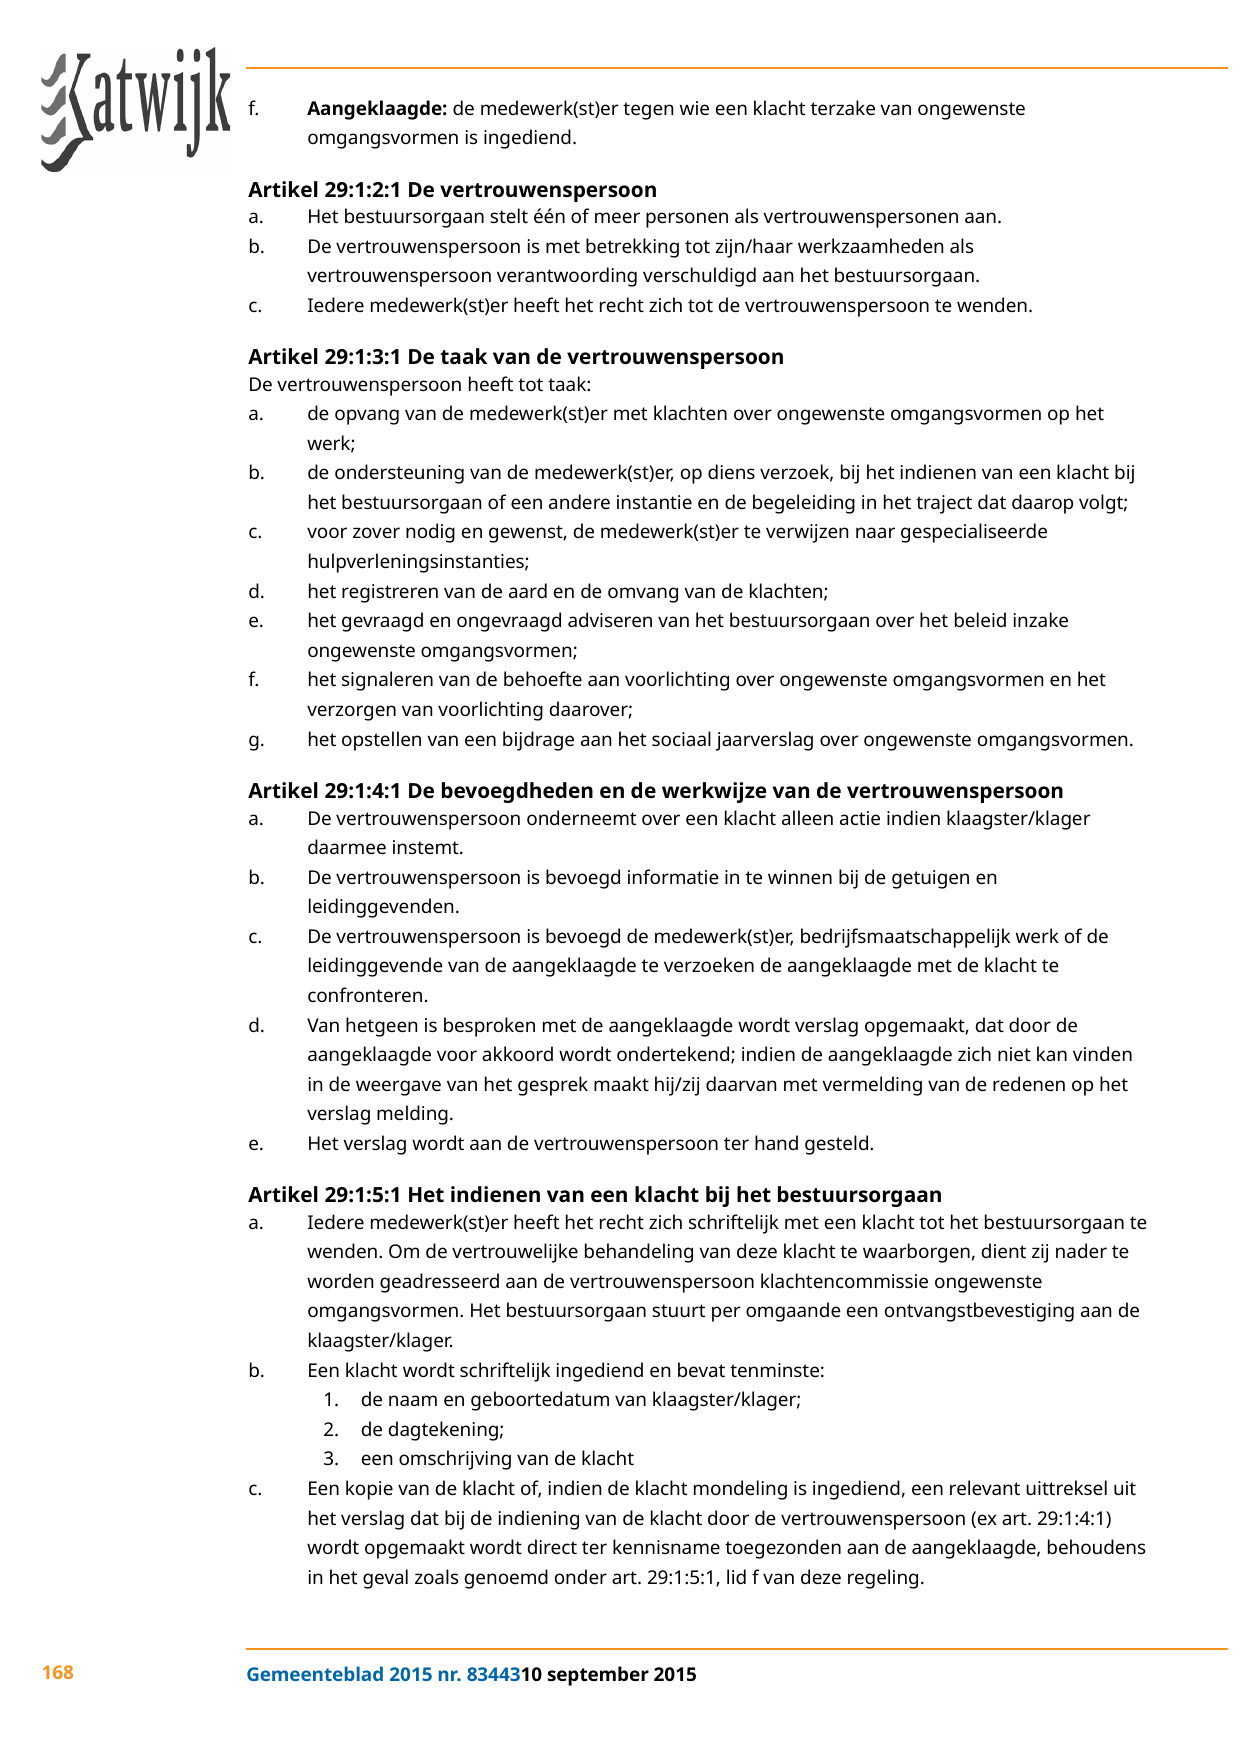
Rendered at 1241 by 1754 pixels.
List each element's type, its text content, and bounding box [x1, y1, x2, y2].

list Een klacht wordt schriftelijk ingediend en bevat tenminste: [248, 1357, 1152, 1383]
list Van hetgeen is besproken met de aangeklaagde wordt verslag opgemaakt, dat door de aangeklaagde voor akkoord wordt ondertekend; indien de aangeklaagde zich niet kan vinden in de weergave van het gesprek maakt hij/zij daarvan met vermelding van de redenen op het verslag melding. [248, 1012, 1152, 1126]
list Een kopie van de klacht of, indien de klacht mondeling is ingediend, een relevant uittreksel uit het verslag dat bij de indiening van de klacht door de vertrouwenspersoon (ex art. 29:1:4:1) wordt opgemaakt wordt direct ter kennisname toegezonden aan de aangeklaagde, behoudens in het geval zoals genoemd onder art. 29:1:5:1, lid f van deze regeling. [248, 1475, 1152, 1590]
picture [41, 47, 231, 172]
list het opstellen van een bijdrage aan het sociaal jaarverslag over ongewenste omgangsvormen. [248, 726, 1152, 752]
list De vertrouwenspersoon onderneemt over een klacht alleen actie indien klaagster/klager daarmee instemt. [248, 805, 1152, 860]
list het signaleren van de behoefte aan voorlichting over ongewenste omgangsvormen en het verzorgen van voorlichting daarover; [248, 667, 1152, 722]
text Artikel 29:1:4:1 De bevoegdheden en de werkwijze van de vertrouwenspersoon [248, 776, 1152, 805]
list Aangeklaagde: de medewerk(st)er tegen wie een klacht terzake van ongewenste omgangsvormen is ingediend. [248, 95, 1152, 150]
list het gevraagd en ongevraagd adviseren van het bestuursorgaan over het beleid inzake ongewenste omgangsvormen; [248, 607, 1152, 663]
list de ondersteuning van de medewerk(st)er, op diens verzoek, bij het indienen van een klacht bij het bestuursorgaan of een andere instantie en de begeleiding in het traject dat daarop volgt; [248, 459, 1152, 515]
text Artikel 29:1:5:1 Het indienen van een klacht bij het bestuursorgaan [248, 1181, 1152, 1209]
list De vertrouwenspersoon is bevoegd de medewerk(st)er, bedrijfsmaatschappelijk werk of de leidinggevende van de aangeklaagde te verzoeken de aangeklaagde met de klacht te confronteren. [248, 923, 1152, 1008]
list de opvang van de medewerk(st)er met klachten over ongewenste omgangsvormen op het werk; [248, 400, 1152, 456]
list Iedere medewerk(st)er heeft het recht zich tot de vertrouwenspersoon te wenden. [248, 292, 1152, 318]
list Het verslag wordt aan de vertrouwenspersoon ter hand gesteld. [248, 1130, 1152, 1156]
text Artikel 29:1:3:1 De taak van de vertrouwenspersoon [248, 342, 1152, 371]
list de naam en geboortedatum van klaagster/klager; [323, 1386, 1152, 1412]
list het registreren van de aard en de omvang van de klachten; [248, 578, 1152, 604]
text De vertrouwenspersoon heeft tot taak: [248, 371, 1152, 397]
list De vertrouwenspersoon is bevoegd informatie in te winnen bij de getuigen en leidinggevenden. [248, 864, 1152, 919]
list een omschrijving van de klacht [323, 1446, 1152, 1471]
text Artikel 29:1:2:1 De vertrouwenspersoon [248, 175, 1152, 203]
list Het bestuursorgaan stelt één of meer personen als vertrouwenspersonen aan. [248, 203, 1152, 229]
list de dagtekening; [323, 1416, 1152, 1442]
list Iedere medewerk(st)er heeft het recht zich schriftelijk met een klacht tot het bestuursorgaan te wenden. Om de vertrouwelijke behandeling van deze klacht te waarborgen, dient zij nader te worden geadresseerd aan de vertrouwenspersoon klachtencommissie ongewenste omgangsvormen. Het bestuursorgaan stuurt per omgaande een ontvangstbevestiging aan de klaagster/klager. [248, 1209, 1152, 1353]
list voor zover nodig en gewenst, de medewerk(st)er te verwijzen naar gespecialiseerde hulpverleningsinstanties; [248, 519, 1152, 574]
list De vertrouwenspersoon is met betrekking tot zijn/haar werkzaamheden als vertrouwenspersoon verantwoording verschuldigd aan het bestuursorgaan. [248, 233, 1152, 288]
